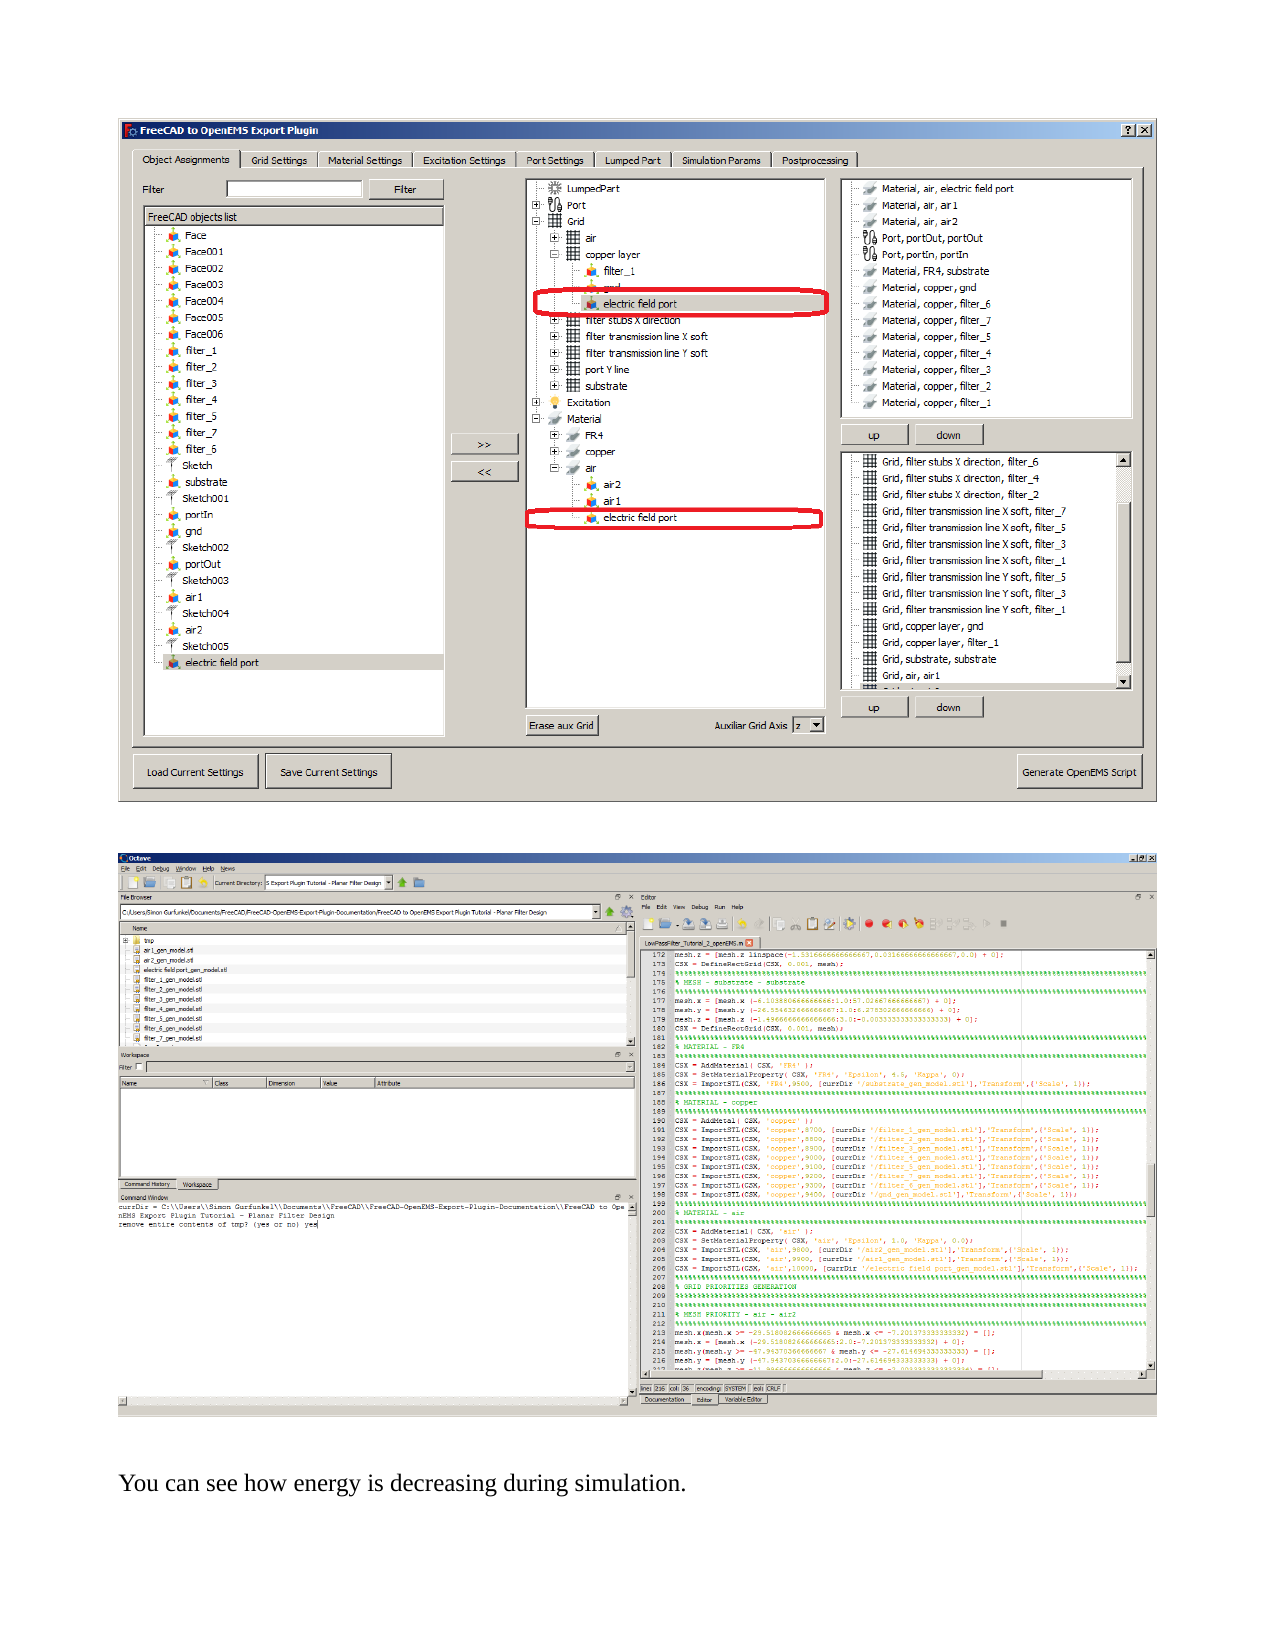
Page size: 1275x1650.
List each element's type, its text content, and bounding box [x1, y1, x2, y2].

text You can see how energy is decreasing during simulation. [118, 1468, 1157, 1497]
picture [118, 853, 1157, 1417]
picture [118, 118, 1157, 802]
